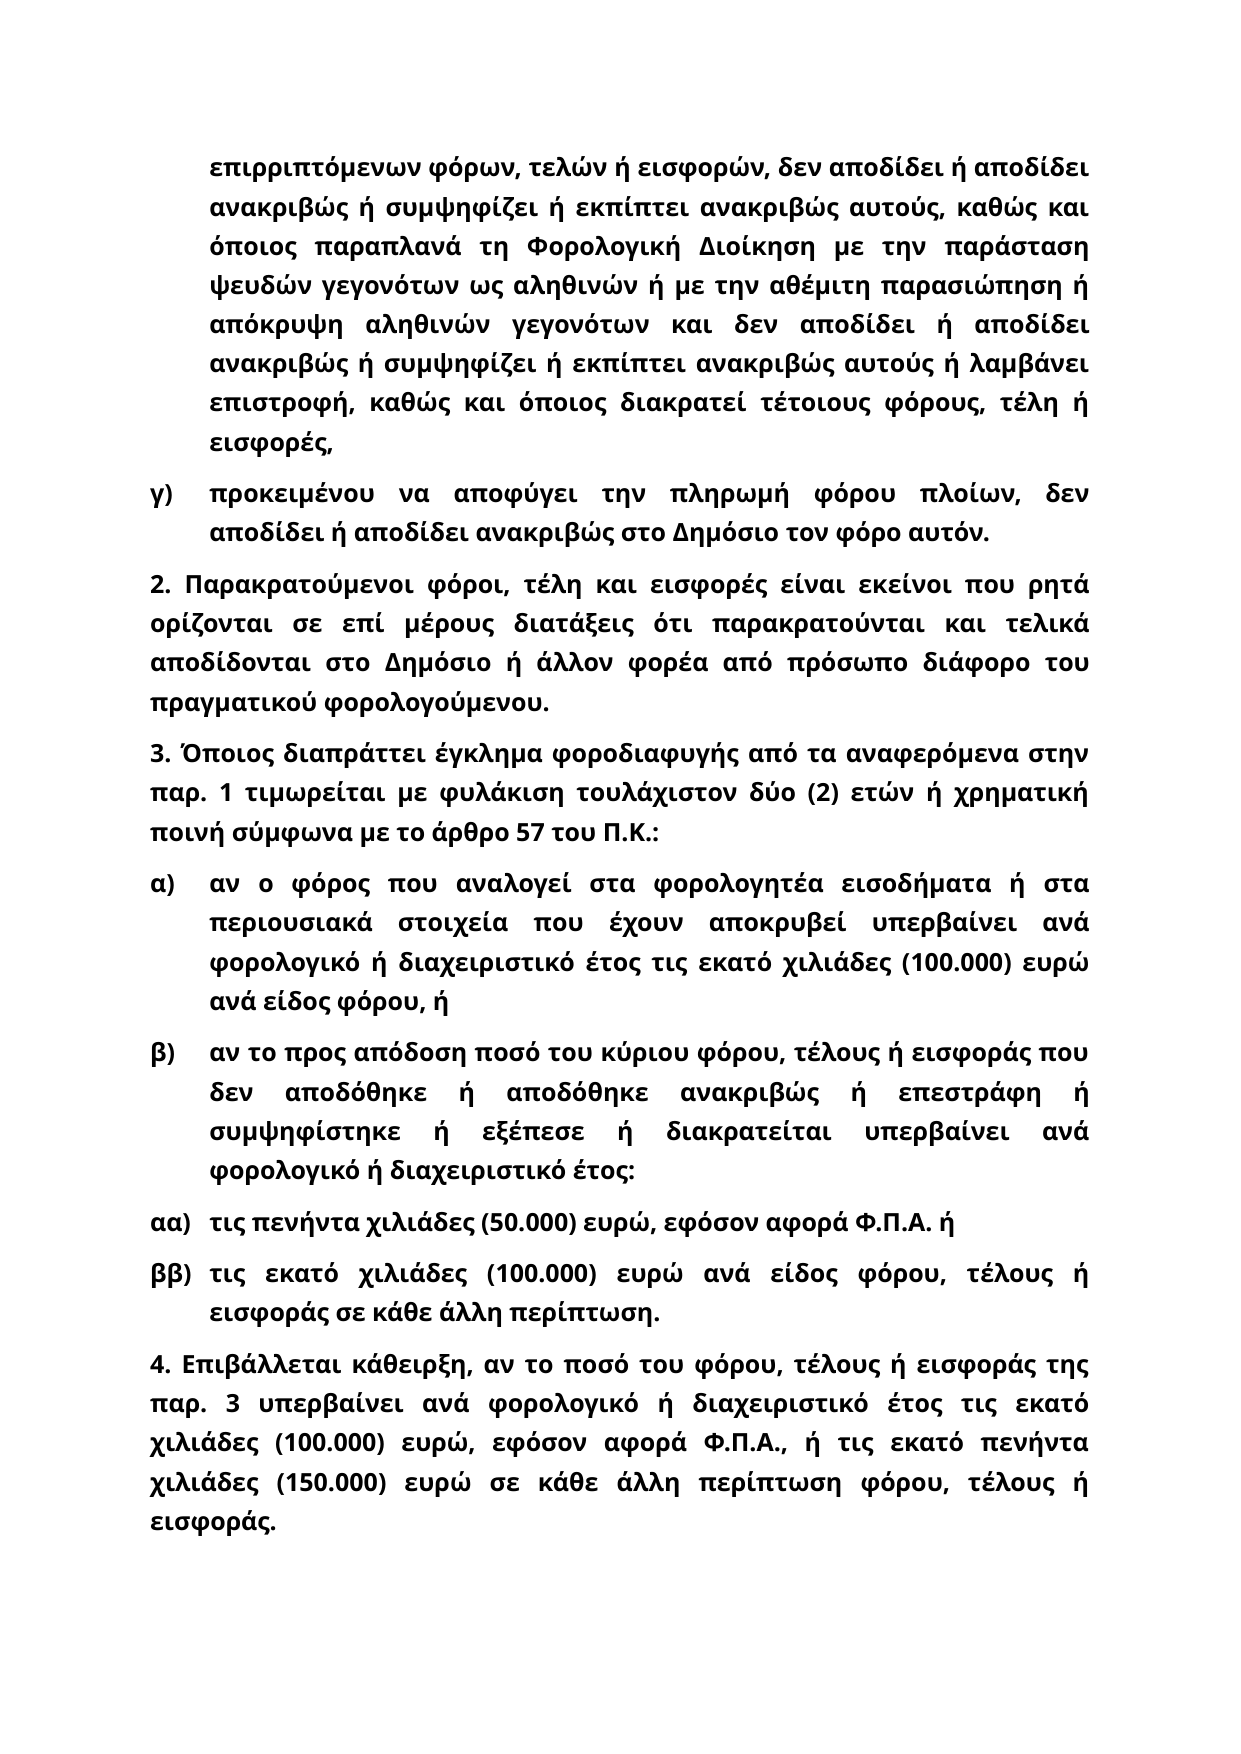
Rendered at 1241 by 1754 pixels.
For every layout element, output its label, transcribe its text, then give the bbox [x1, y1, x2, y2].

list α) αν ο φόρος που αναλογεί στα φορολογητέα εισοδήματα ή στα περιουσιακά στοιχεία που έχουν αποκρυβεί υπερβαίνει ανά φορολογικό ή διαχειριστικό έτος τις εκατό χιλιάδες (100.000) ευρώ ανά είδος φόρου, ή [150, 866, 1090, 1017]
text 4. Επιβάλλεται κάθειρξη, αν το ποσό του φόρου, τέλους ή εισφοράς της παρ. 3 υπερβαίνει ανά φορολογικό ή διαχειριστικό έτος τις εκατό χιλιάδες (100.000) ευρώ, εφόσον αφορά Φ.Π.Α., ή τις εκατό πενήντα χιλιάδες (150.000) ευρώ σε κάθε άλλη περίπτωση φόρου, τέλους ή εισφοράς. [150, 1347, 1090, 1537]
list ββ) τις εκατό χιλιάδες (100.000) ευρώ ανά είδος φόρου, τέλους ή εισφοράς σε κάθε άλλη περίπτωση. [150, 1256, 1090, 1329]
list β) αν το προς απόδοση ποσό του κύριου φόρου, τέλους ή εισφοράς που δεν αποδόθηκε ή αποδόθηκε ανακριβώς ή επεστράφη ή συμψηφίστηκε ή εξέπεσε ή διακρατείται υπερβαίνει ανά φορολογικό ή διαχειριστικό έτος: [150, 1035, 1090, 1187]
text 3. Όποιος διαπράττει έγκλημα φοροδιαφυγής από τα αναφερόμενα στην παρ. 1 τιμωρείται με φυλάκιση τουλάχιστον δύο (2) ετών ή χρηματική ποινή σύμφωνα με το άρθρο 57 του Π.Κ.: [150, 736, 1090, 848]
list γ) προκειμένου να αποφύγει την πληρωμή φόρου πλοίων, δεν αποδίδει ή αποδίδει ανακριβώς στο Δημόσιο τον φόρο αυτόν. [150, 476, 1090, 549]
text 2. Παρακρατούμενοι φόροι, τέλη και εισφορές είναι εκείνοι που ρητά ορίζονται σε επί μέρους διατάξεις ότι παρακρατούνται και τελικά αποδίδονται στο Δημόσιο ή άλλον φορέα από πρόσωπο διάφορο του πραγματικού φορολογούμενου. [150, 567, 1090, 718]
list αα) τις πενήντα χιλιάδες (50.000) ευρώ, εφόσον αφορά Φ.Π.Α. ή [150, 1204, 1090, 1238]
list επιρριπτόμενων φόρων, τελών ή εισφορών, δεν αποδίδει ή αποδίδει ανακριβώς ή συμψηφίζει ή εκπίπτει ανακριβώς αυτούς, καθώς και όποιος παραπλανά τη Φορολογική Διοίκηση με την παράσταση ψευδών γεγονότων ως αληθινών ή με την αθέμιτη παρασιώπηση ή απόκρυψη αληθινών γεγονότων και δεν αποδίδει ή αποδίδει ανακριβώς ή συμψηφίζει ή εκπίπτει ανακριβώς αυτούς ή λαμβάνει επιστροφή, καθώς και όποιος διακρατεί τέτοιους φόρους, τέλη ή εισφορές, [150, 150, 1090, 458]
